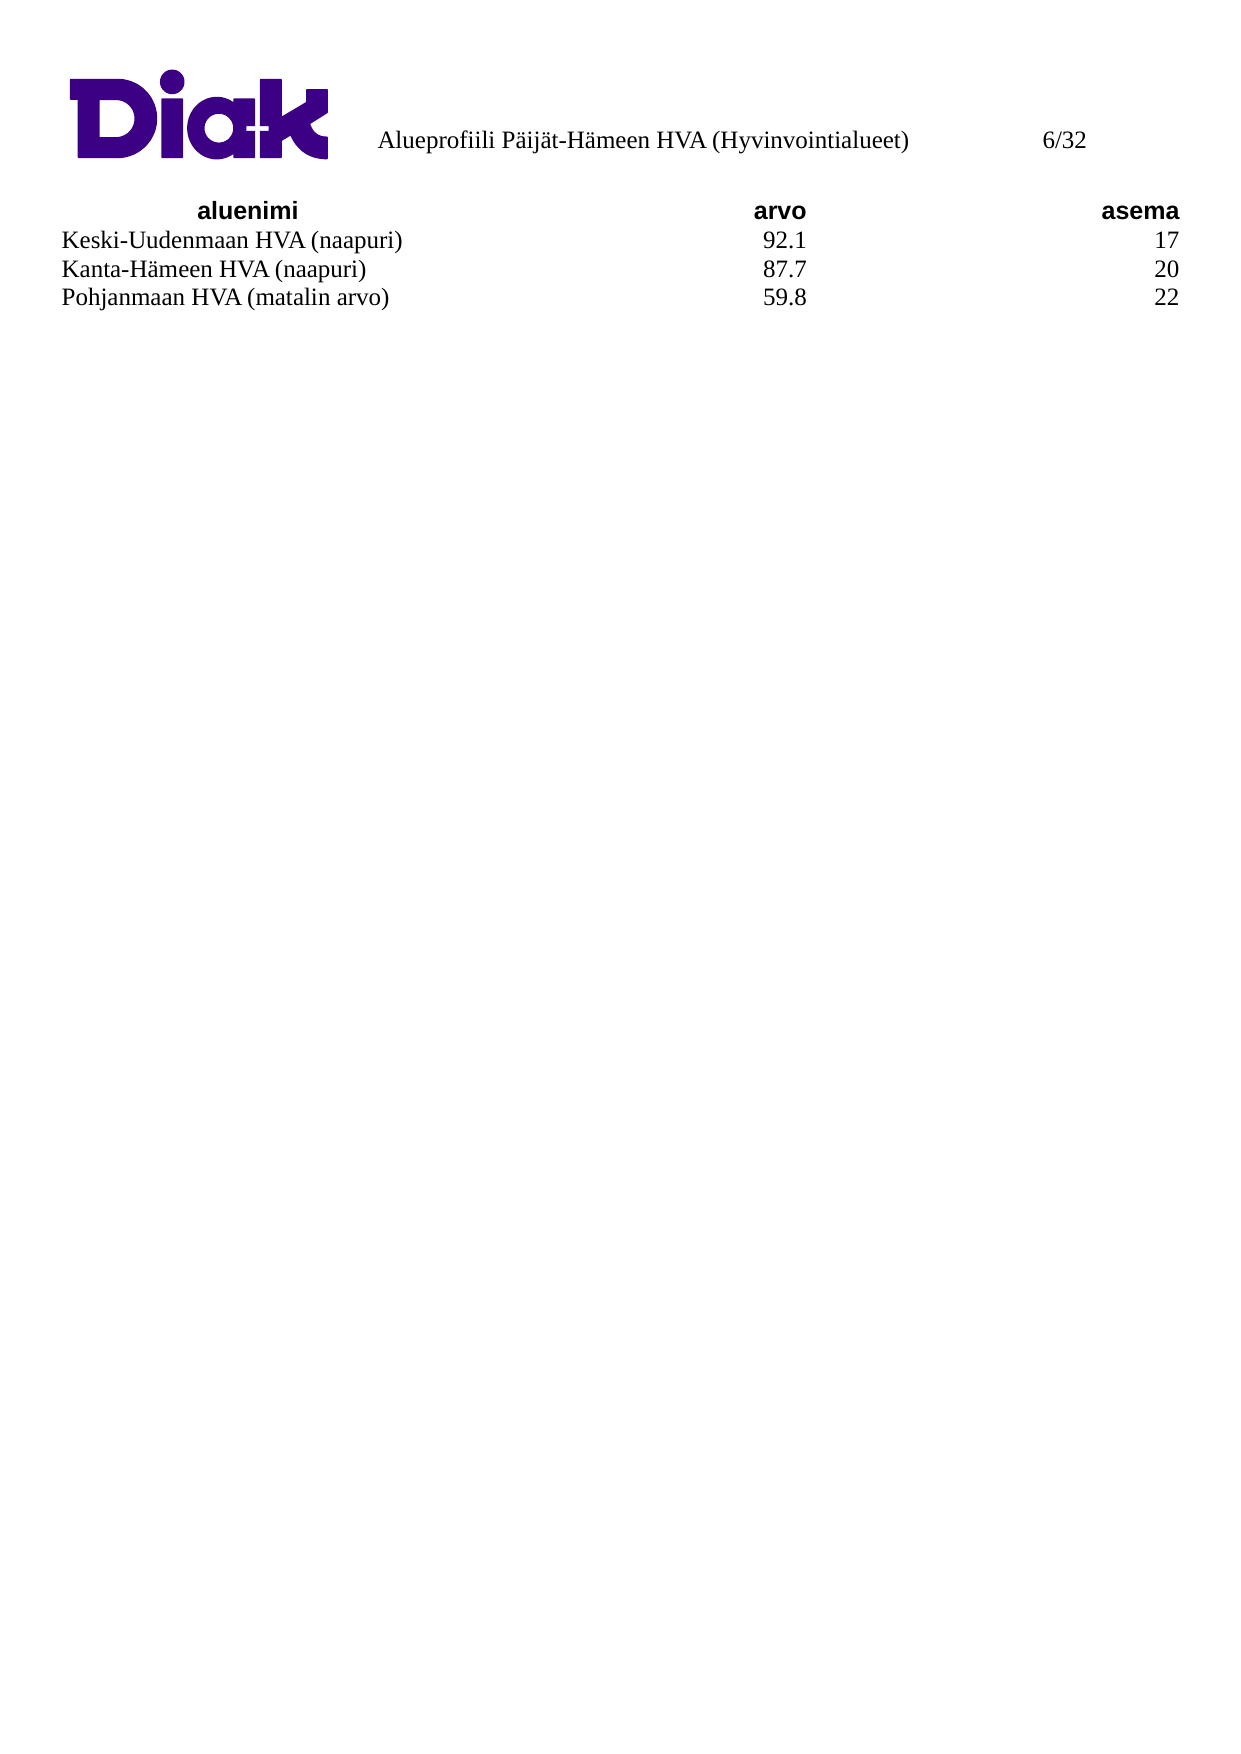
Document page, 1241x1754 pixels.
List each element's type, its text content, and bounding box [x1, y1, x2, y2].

table_cell 22 [806, 283, 1179, 311]
table_cell 87.7 [434, 254, 806, 282]
table_cell Kanta-Hämeen HVA (naapuri) [61, 254, 434, 282]
table_cell 20 [806, 254, 1179, 282]
table_cell Pohjanmaan HVA (matalin arvo) [61, 283, 434, 311]
table_header asema [806, 196, 1179, 225]
table_cell 92.1 [434, 225, 806, 254]
table_cell 17 [806, 225, 1179, 254]
table_cell Keski-Uudenmaan HVA (naapuri) [61, 225, 434, 254]
table_cell 59.8 [434, 283, 806, 311]
table_header aluenimi [61, 196, 434, 225]
table_header arvo [434, 196, 806, 225]
